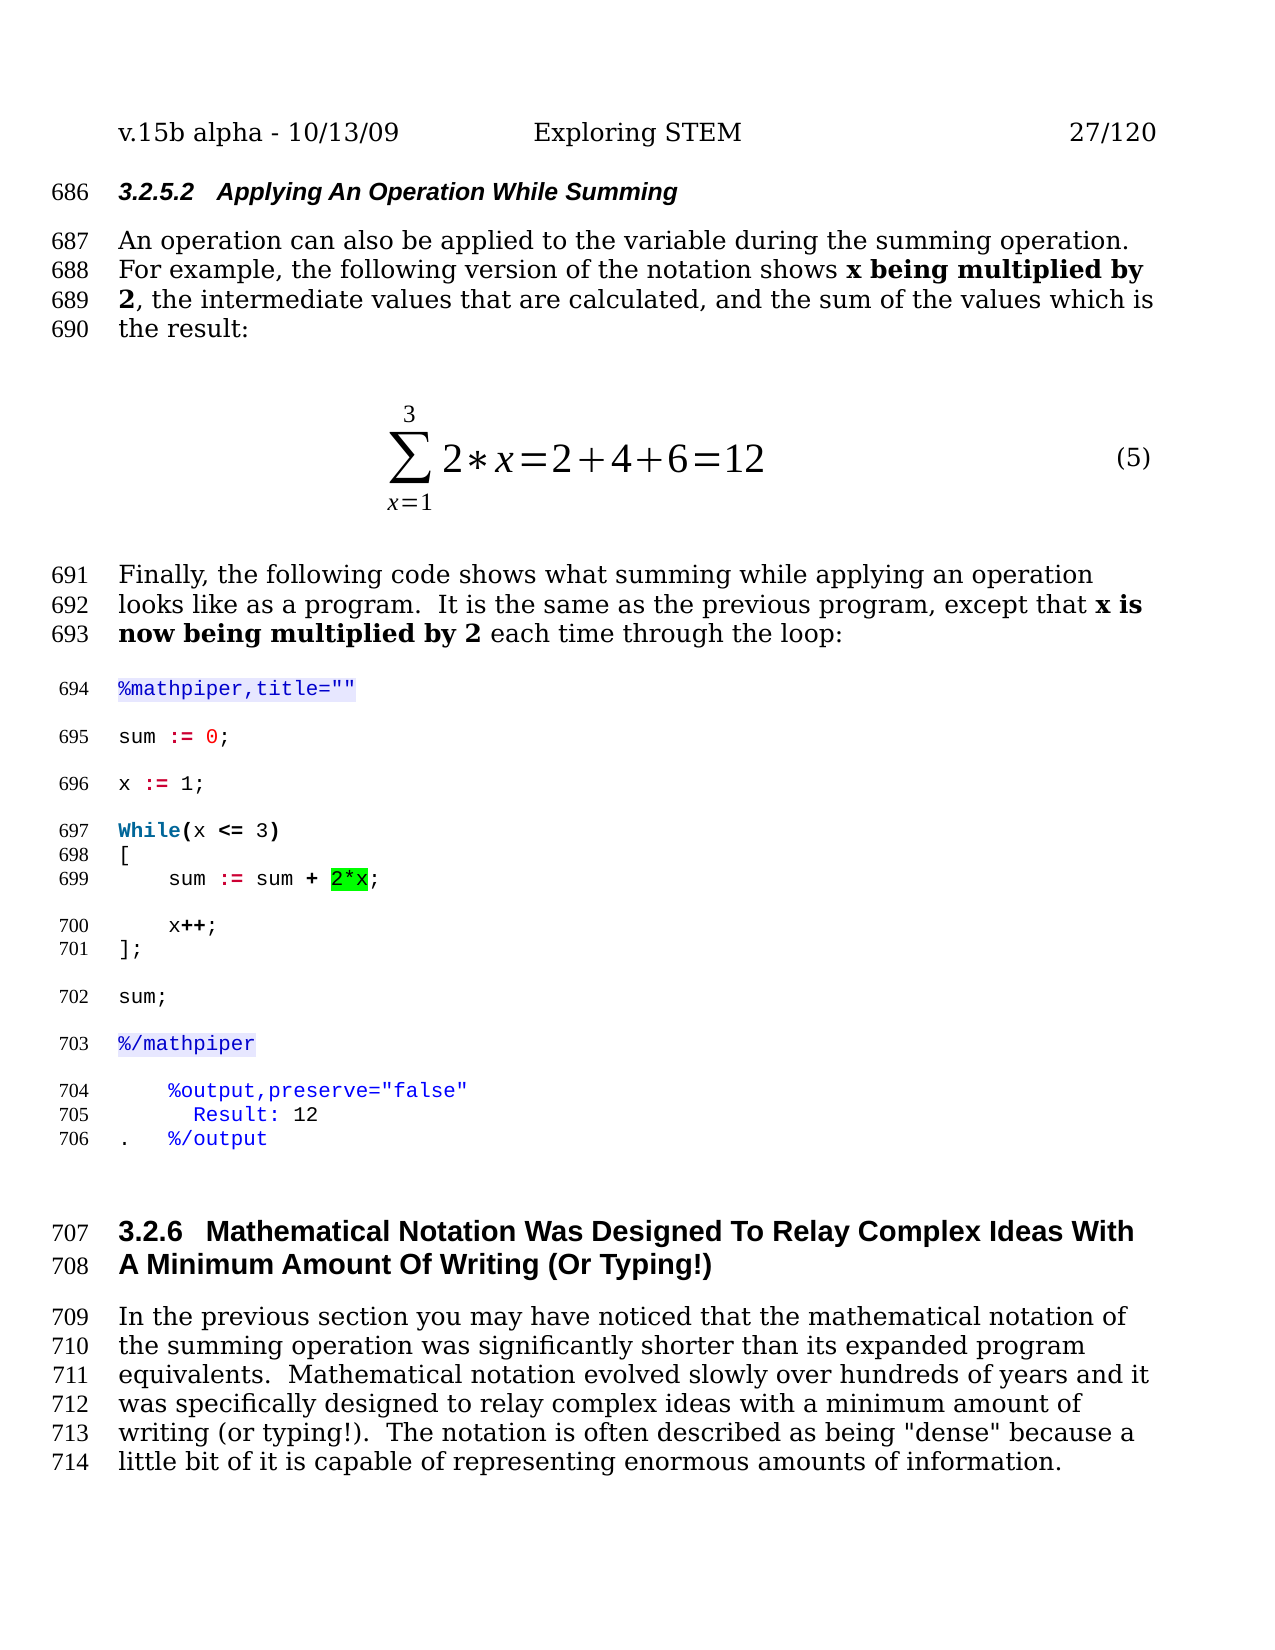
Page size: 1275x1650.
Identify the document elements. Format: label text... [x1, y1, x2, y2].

text %mathpiper,title="" [118, 678, 1157, 702]
table_header (5) [1041, 394, 1157, 523]
text sum; [118, 986, 1157, 1009]
subtitle Applying An Operation While Summing [118, 177, 1157, 205]
text . %/output [118, 1128, 1157, 1151]
text In the previous section you may have noticed that the mathematical notation of the summing operation was significantly shorter than its expanded program equivalents. Mathematical notation evolved slowly over hundreds of years and it was specifically designed to relay complex ideas with a minimum amount of writing (or typing!). The notation is often described as being "dense" because a little bit of it is capable of representing enormous amounts of information. [118, 1302, 1157, 1477]
text sum := sum + 2*x; [118, 867, 1157, 891]
text [ [118, 844, 1157, 867]
text %output,preserve="false" [118, 1080, 1157, 1104]
text An operation can also be applied to the variable during the summing operation. For example, the following version of the notation shows x being multiplied by 2, the intermediate values that are calculated, and the sum of the values which is the result: [118, 226, 1157, 343]
text While(x <= 3) [118, 820, 1157, 844]
text %/mathpiper [118, 1033, 1157, 1057]
text Result: 12 [118, 1104, 1157, 1128]
text x++; [118, 915, 1157, 938]
table_header [118, 394, 1041, 523]
text sum := 0; [118, 726, 1157, 749]
text x := 1; [118, 773, 1157, 797]
subtitle Mathematical Notation Was Designed To Relay Complex Ideas With A Minimum Amount Of Writing (Or Typing!) [118, 1214, 1157, 1281]
text ]; [118, 938, 1157, 962]
text Finally, the following code shows what summing while applying an operation looks like as a program. It is the same as the previous program, except that x is now being multiplied by 2 each time through the loop: [118, 561, 1157, 649]
